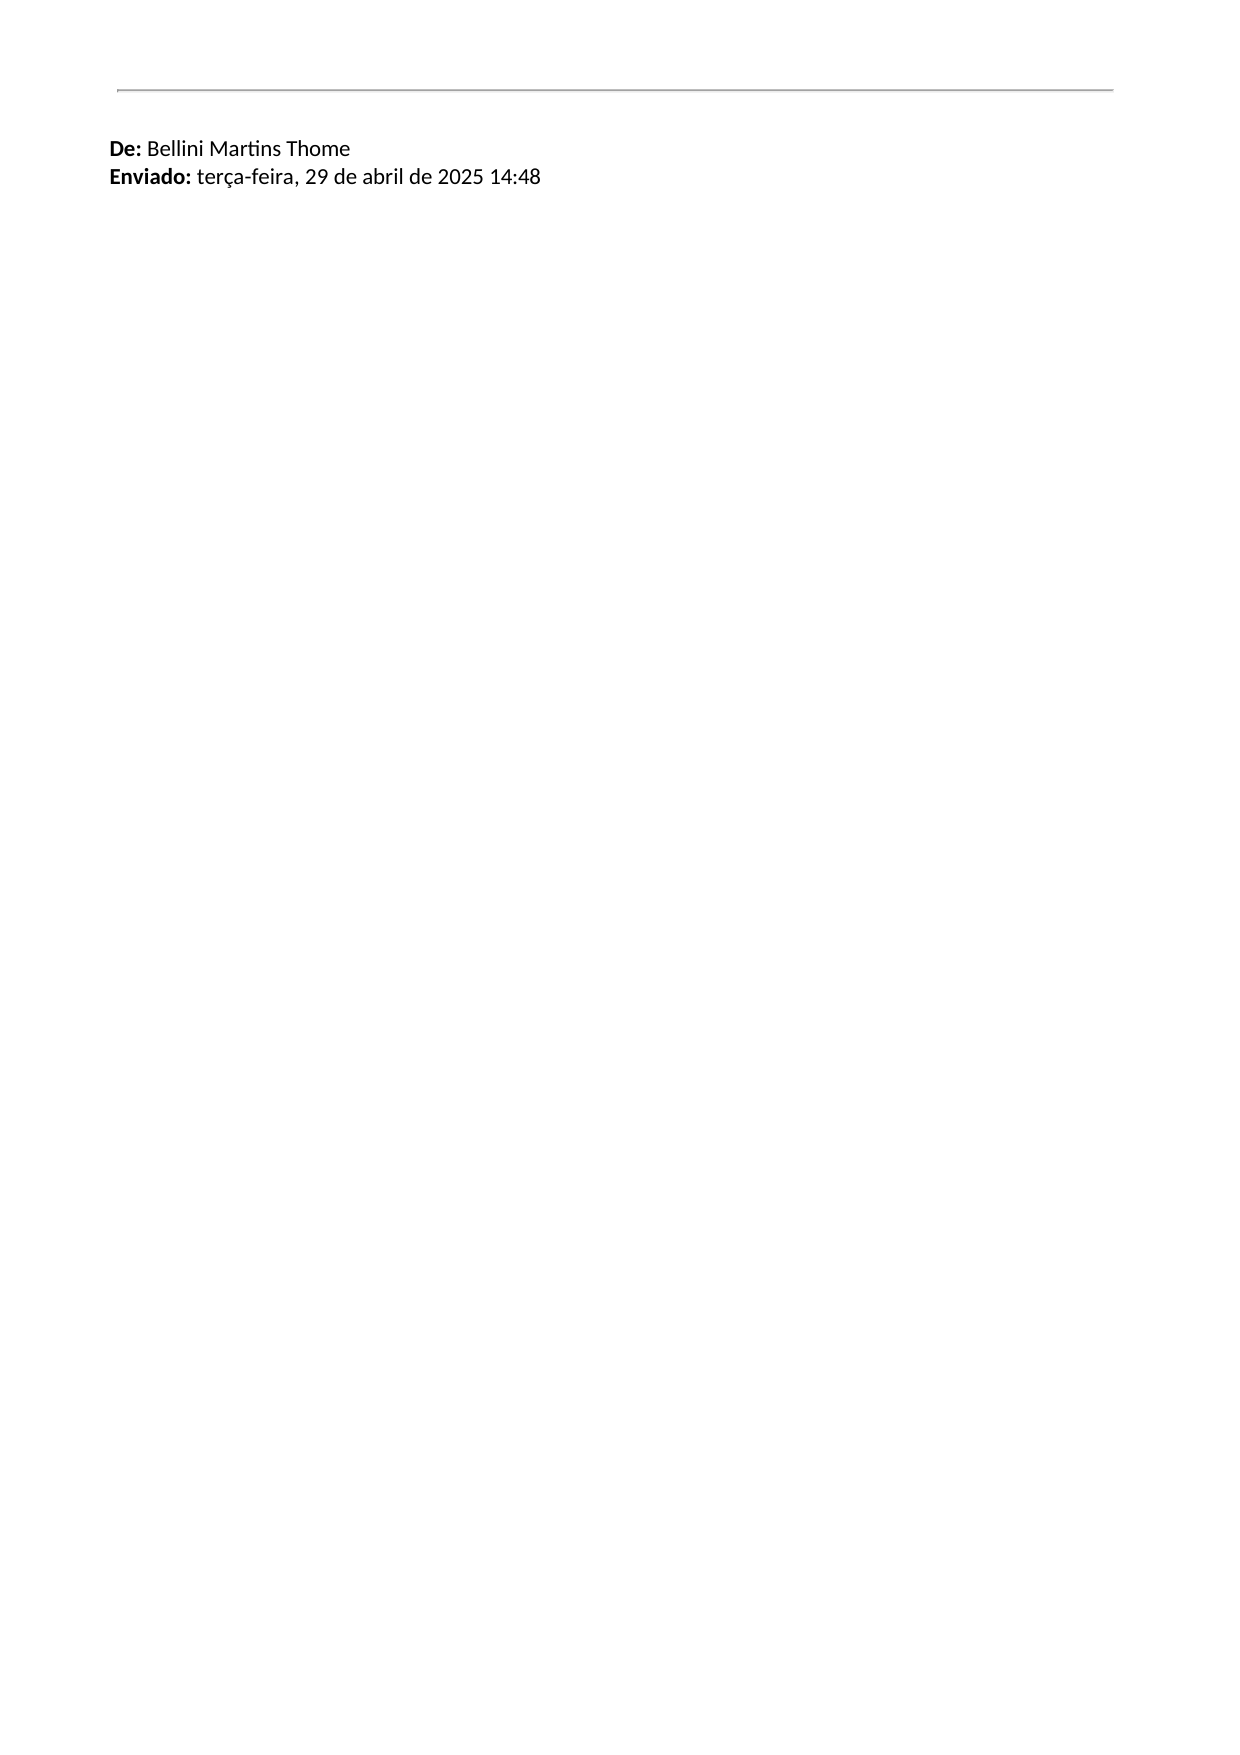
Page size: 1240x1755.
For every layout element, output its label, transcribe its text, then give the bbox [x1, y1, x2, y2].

text Enviado: terça-feira, 29 de abril de 2025 14:48 [109, 162, 1136, 190]
text De: Bellini Martins Thome [109, 134, 1136, 162]
